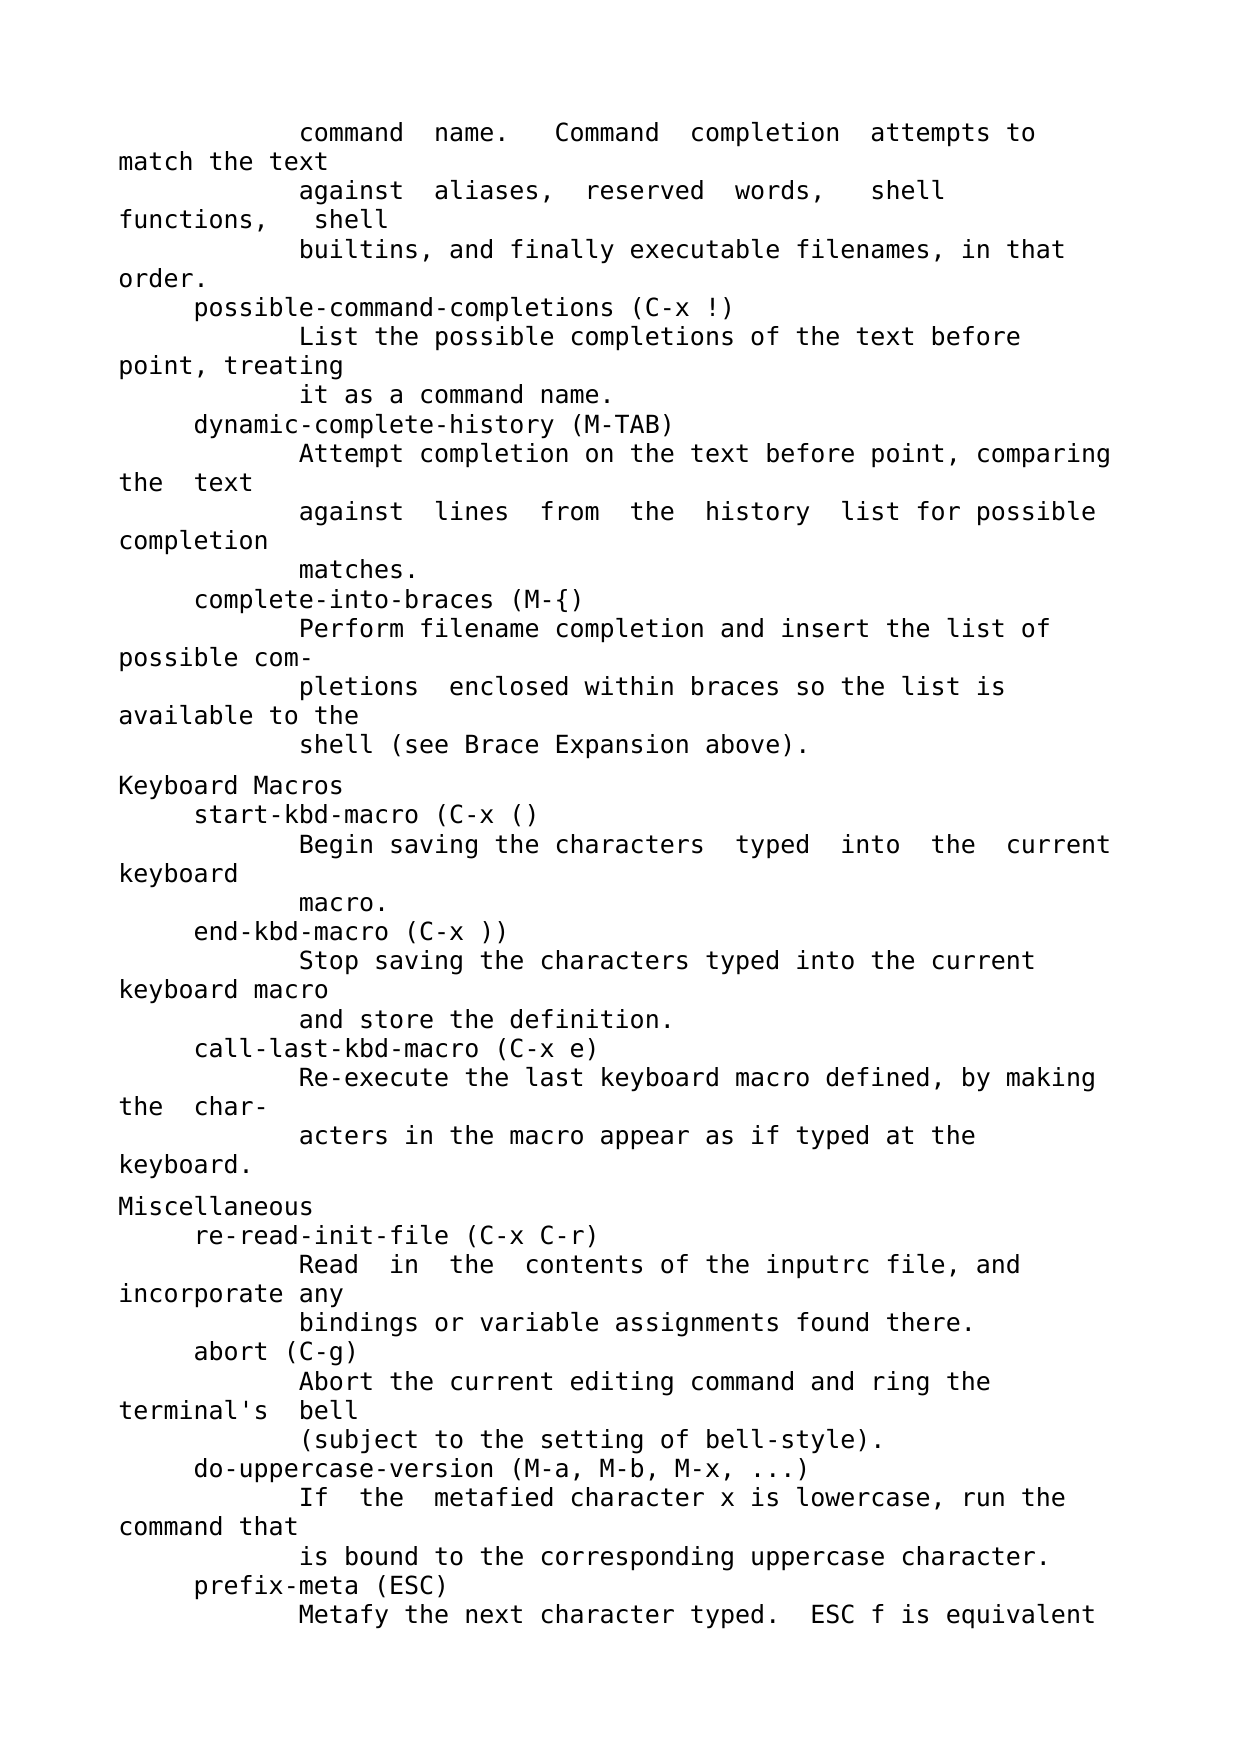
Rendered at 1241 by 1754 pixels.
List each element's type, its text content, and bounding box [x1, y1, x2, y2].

text Miscellaneous re-read-init-file (C-x C-r) Read in the contents of the inputrc file, and incorporate any bindings or variable assignments found there. abort (C-g) Abort the current editing command and ring the terminal's bell (subject to the setting of bell-style). do-uppercase-version (M-a, M-b, M-x, ...) If the metafied character x is lowercase, run the command that is bound to the corresponding uppercase character. prefix-meta (ESC) Metafy the next character typed. ESC f is equivalent [118, 1192, 1122, 1629]
text command name. Command completion attempts to match the text against aliases, reserved words, shell functions, shell builtins, and finally executable filenames, in that order. possible-command-completions (C-x !) List the possible completions of the text before point, treating it as a command name. dynamic-complete-history (M-TAB) Attempt completion on the text before point, comparing the text against lines from the history list for possible completion matches. complete-into-braces (M-{) Perform filename completion and insert the list of possible com- pletions enclosed within braces so the list is available to the shell (see Brace Expansion above). [118, 118, 1122, 760]
text Keyboard Macros start-kbd-macro (C-x () Begin saving the characters typed into the current keyboard macro. end-kbd-macro (C-x )) Stop saving the characters typed into the current keyboard macro and store the definition. call-last-kbd-macro (C-x e) Re-execute the last keyboard macro defined, by making the char- acters in the macro appear as if typed at the keyboard. [118, 772, 1122, 1180]
